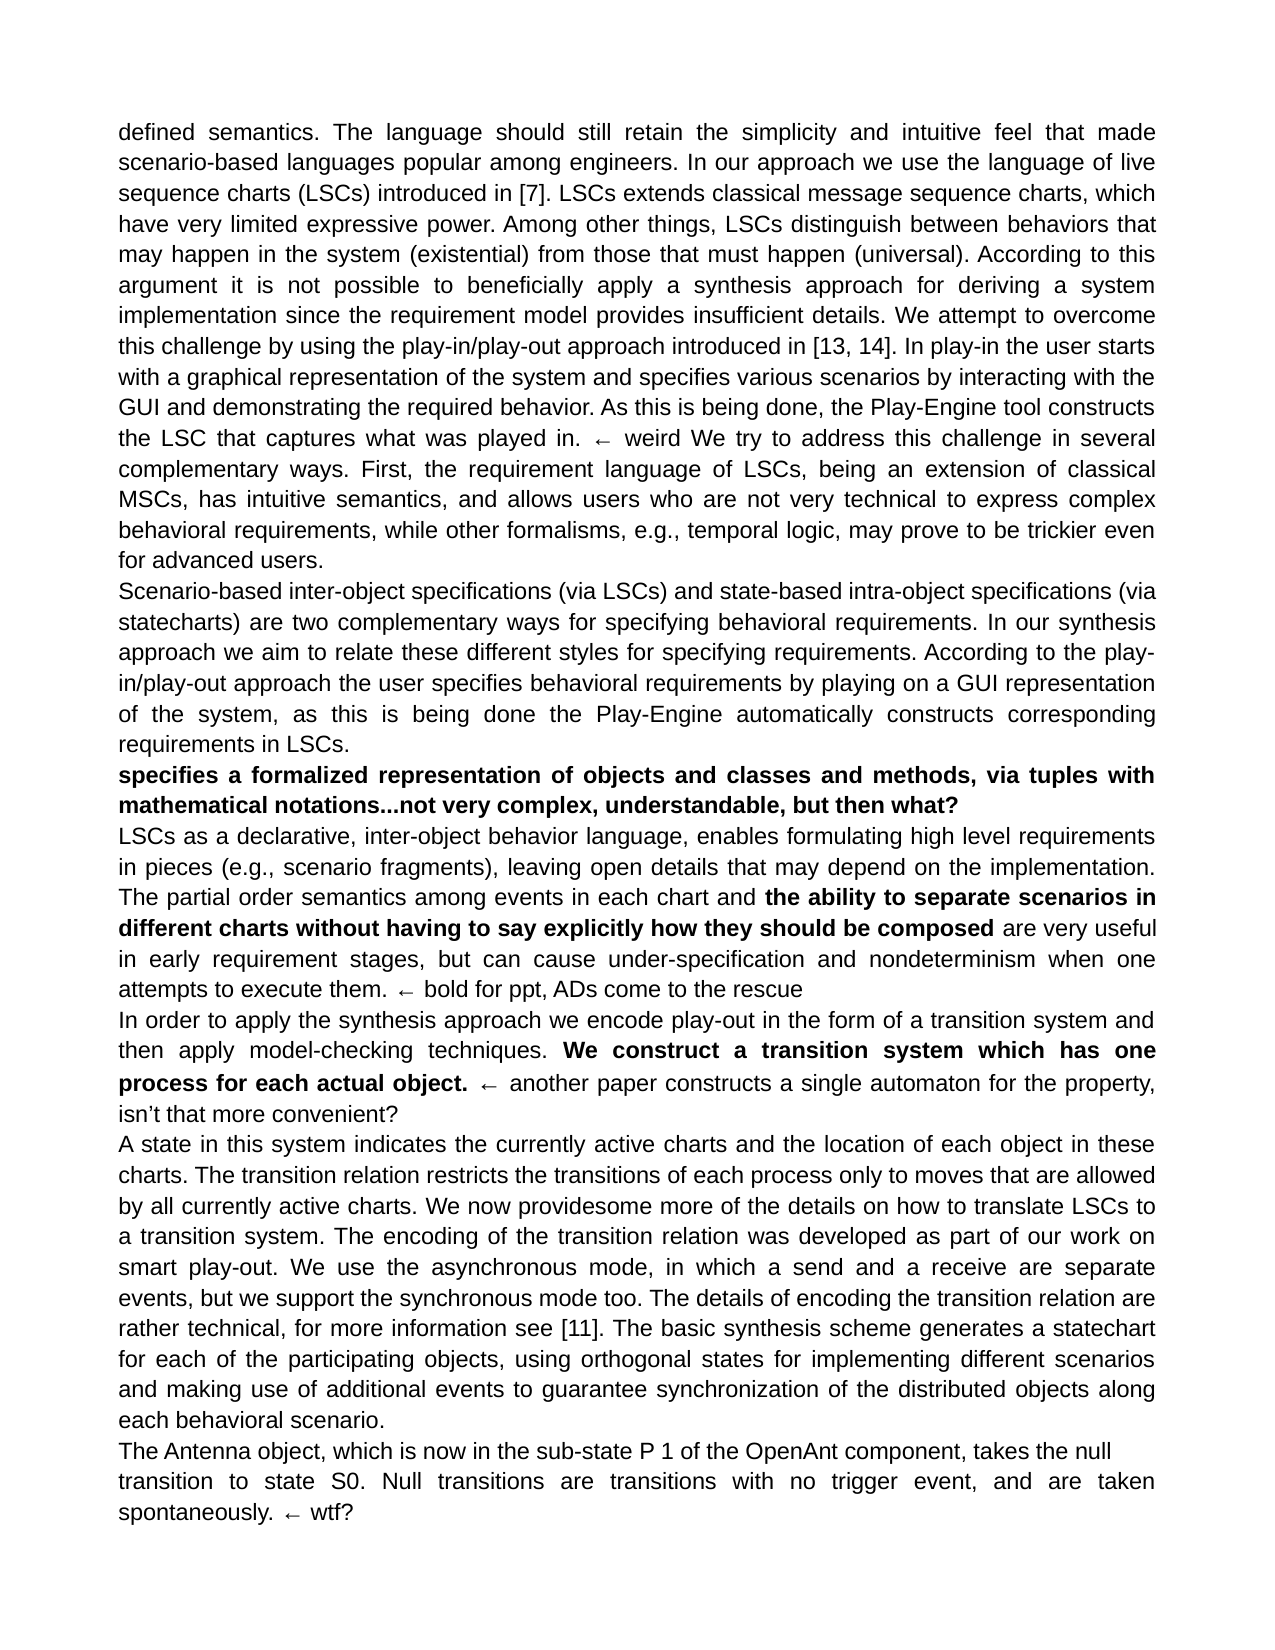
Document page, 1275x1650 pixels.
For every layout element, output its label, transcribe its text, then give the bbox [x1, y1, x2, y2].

text Scenario-based inter-object specifications (via LSCs) and state-based intra-object specifications (via statecharts) are two complementary ways for specifying behavioral requirements. In our synthesis approach we aim to relate these different styles for specifying requirements. According to the play-in/play-out approach the user specifies behavioral requirements by playing on a GUI representation of the system, as this is being done the Play-Engine automatically constructs corresponding requirements in LSCs. [118, 577, 1157, 757]
text In order to apply the synthesis approach we encode play-out in the form of a transition system and then apply model-checking techniques. We construct a transition system which has one process for each actual object. ← another paper constructs a single automaton for the property, isn’t that more convenient? [118, 1006, 1157, 1127]
text The Antenna object, which is now in the sub-state P 1 of the OpenAnt component, takes the null [118, 1437, 1157, 1464]
text specifies a formalized representation of objects and classes and methods, via tuples with mathematical notations...not very complex, understandable, but then what? [118, 761, 1157, 819]
text transition to state S0. Null transitions are transitions with no trigger event, and are taken spontaneously. ← wtf? [118, 1468, 1157, 1525]
text LSCs as a declarative, inter-object behavior language, enables formulating high level requirements in pieces (e.g., scenario fragments), leaving open details that may depend on the implementation. The partial order semantics among events in each chart and the ability to separate scenarios in different charts without having to say explicitly how they should be composed are very useful in early requirement stages, but can cause under-specification and nondeterminism when one attempts to execute them. ← bold for ppt, ADs come to the rescue [118, 822, 1157, 1002]
text defined semantics. The language should still retain the simplicity and intuitive feel that made scenario-based languages popular among engineers. In our approach we use the language of live sequence charts (LSCs) introduced in [7]. LSCs extends classical message sequence charts, which have very limited expressive power. Among other things, LSCs distinguish between behaviors that may happen in the system (existential) from those that must happen (universal). According to this argument it is not possible to beneficially apply a synthesis approach for deriving a system implementation since the requirement model provides insufficient details. We attempt to overcome this challenge by using the play-in/play-out approach introduced in [13, 14]. In play-in the user starts with a graphical representation of the system and specifies various scenarios by interacting with the GUI and demonstrating the required behavior. As this is being done, the Play-Engine tool constructs the LSC that captures what was played in. ← weird We try to address this challenge in several complementary ways. First, the requirement language of LSCs, being an extension of classical MSCs, has intuitive semantics, and allows users who are not very technical to express complex behavioral requirements, while other formalisms, e.g., temporal logic, may prove to be trickier even for advanced users. [118, 118, 1157, 574]
text A state in this system indicates the currently active charts and the location of each object in these charts. The transition relation restricts the transitions of each process only to moves that are allowed by all currently active charts. We now providesome more of the details on how to translate LSCs to a transition system. The encoding of the transition relation was developed as part of our work on smart play-out. We use the asynchronous mode, in which a send and a receive are separate events, but we support the synchronous mode too. The details of encoding the transition relation are rather technical, for more information see [11]. The basic synthesis scheme generates a statechart for each of the participating objects, using orthogonal states for implementing different scenarios and making use of additional events to guarantee synchronization of the distributed objects along each behavioral scenario. [118, 1131, 1157, 1433]
